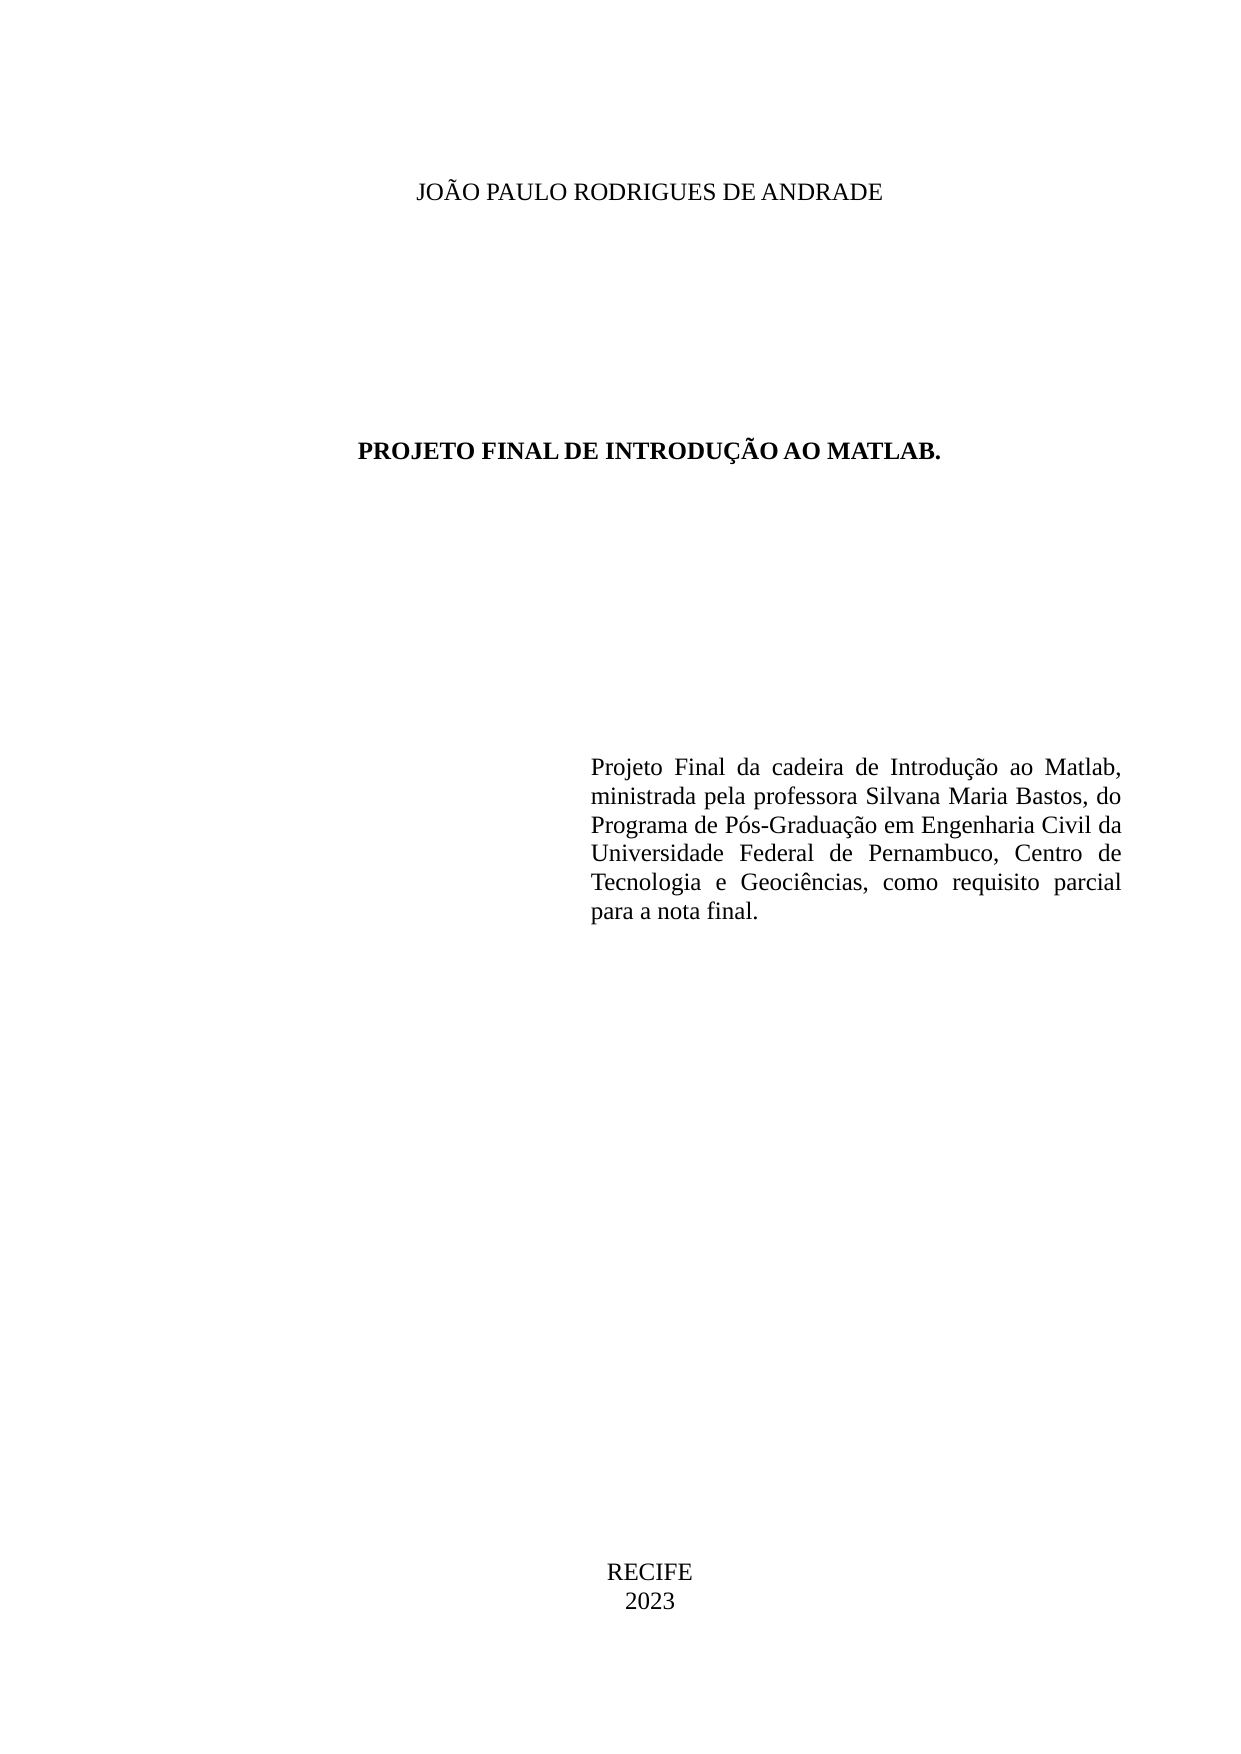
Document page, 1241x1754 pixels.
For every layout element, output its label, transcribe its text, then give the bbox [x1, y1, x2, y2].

text Projeto Final da cadeira de Introdução ao Matlab, ministrada pela professora Silvana Maria Bastos, do Programa de Pós-Graduação em Engenharia Civil da Universidade Federal de Pernambuco, Centro de Tecnologia e Geociências, como requisito parcial para a nota final. [591, 752, 1122, 925]
text RECIFE [177, 1557, 1122, 1586]
text 2023 [177, 1586, 1122, 1615]
text PROJETO FINAL DE INTRODUÇÃO AO MATLAB. [177, 436, 1122, 465]
text JOÃO PAULO RODRIGUES DE ANDRADE [177, 177, 1122, 206]
